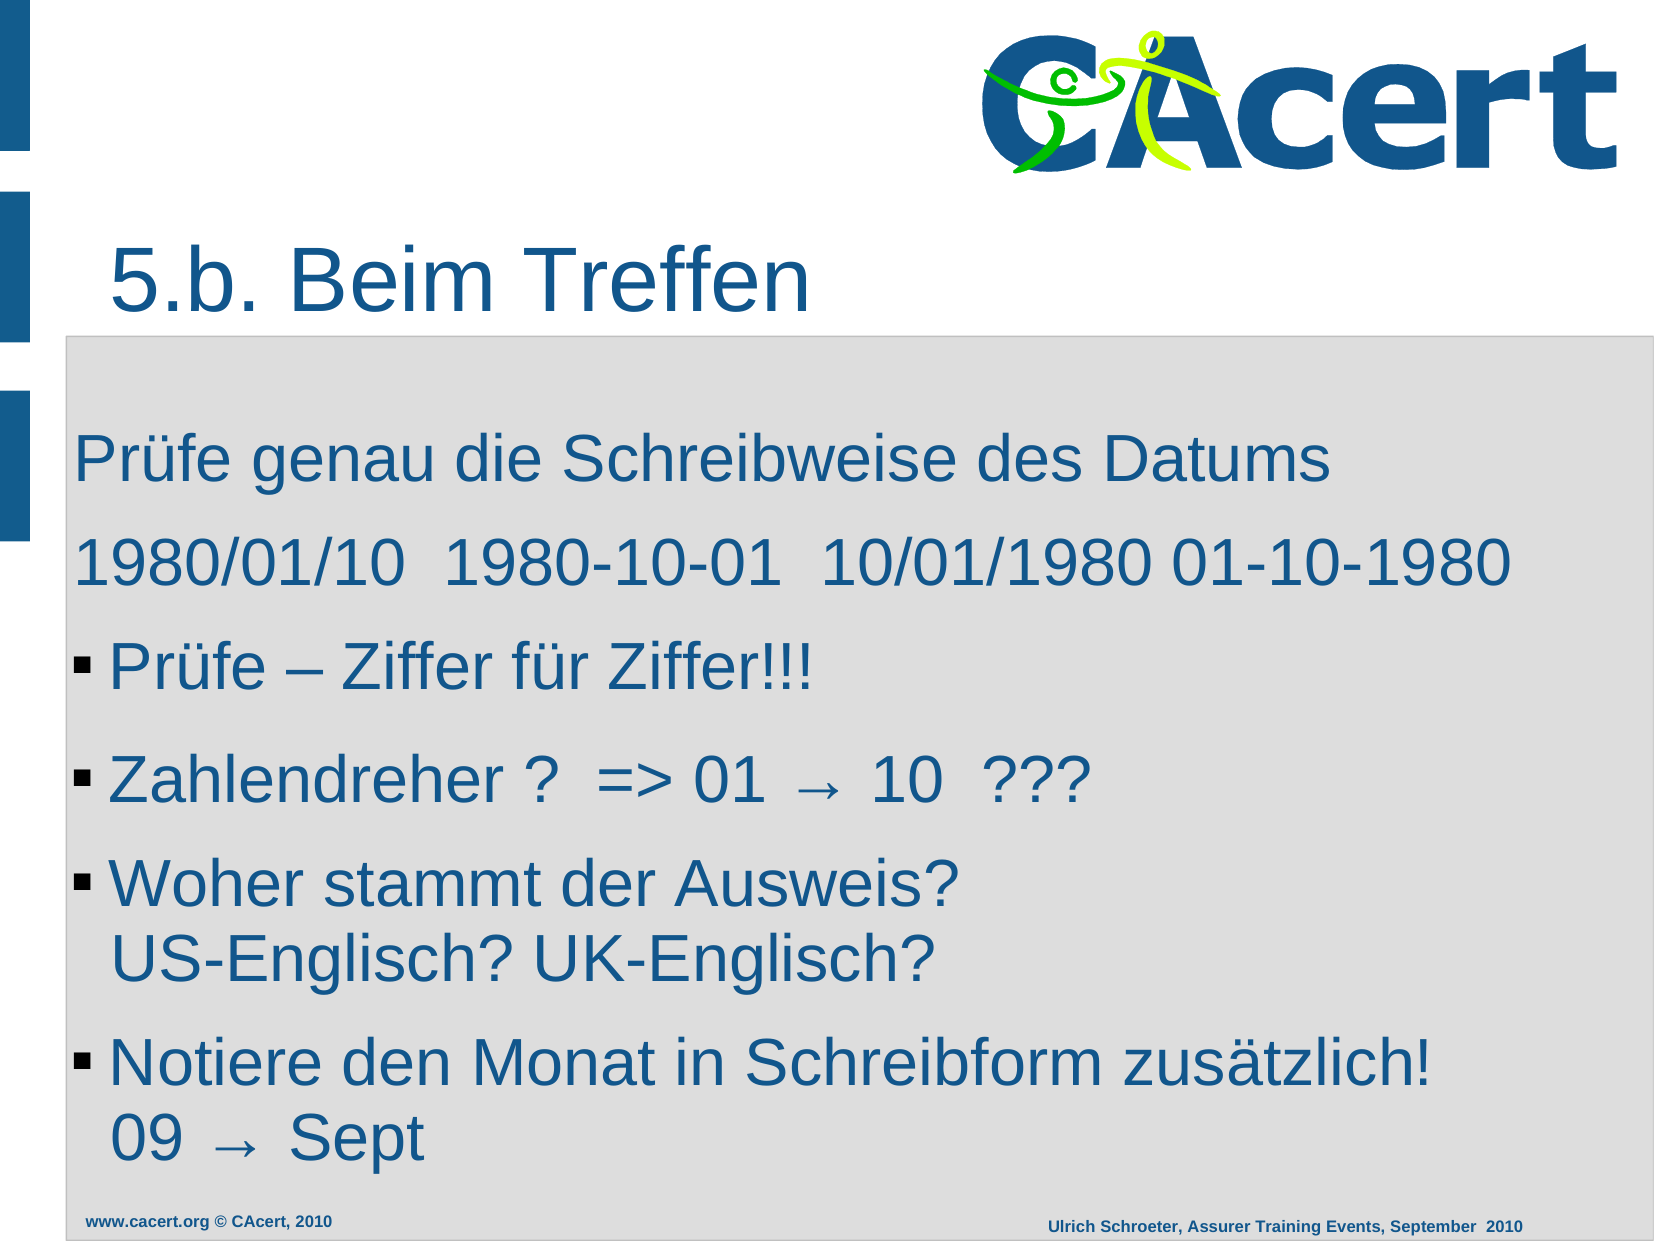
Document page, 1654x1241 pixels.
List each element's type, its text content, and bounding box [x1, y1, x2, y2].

text_box Prüfe genau die Schreibweise des Datums 1980/01/10 1980-10-01 10/01/1980 01-10-1980 Prüfe – Ziffer für Ziffer!!! Zahlendreher ? => 01 → 10 ??? Woher stammt der Ausweis? US-Englisch? UK-Englisch? Notiere den Monat in Schreibform zusätzlich! 09 → Sept [59, 413, 1529, 1182]
text_box 5.b. Beim Treffen [94, 118, 829, 338]
